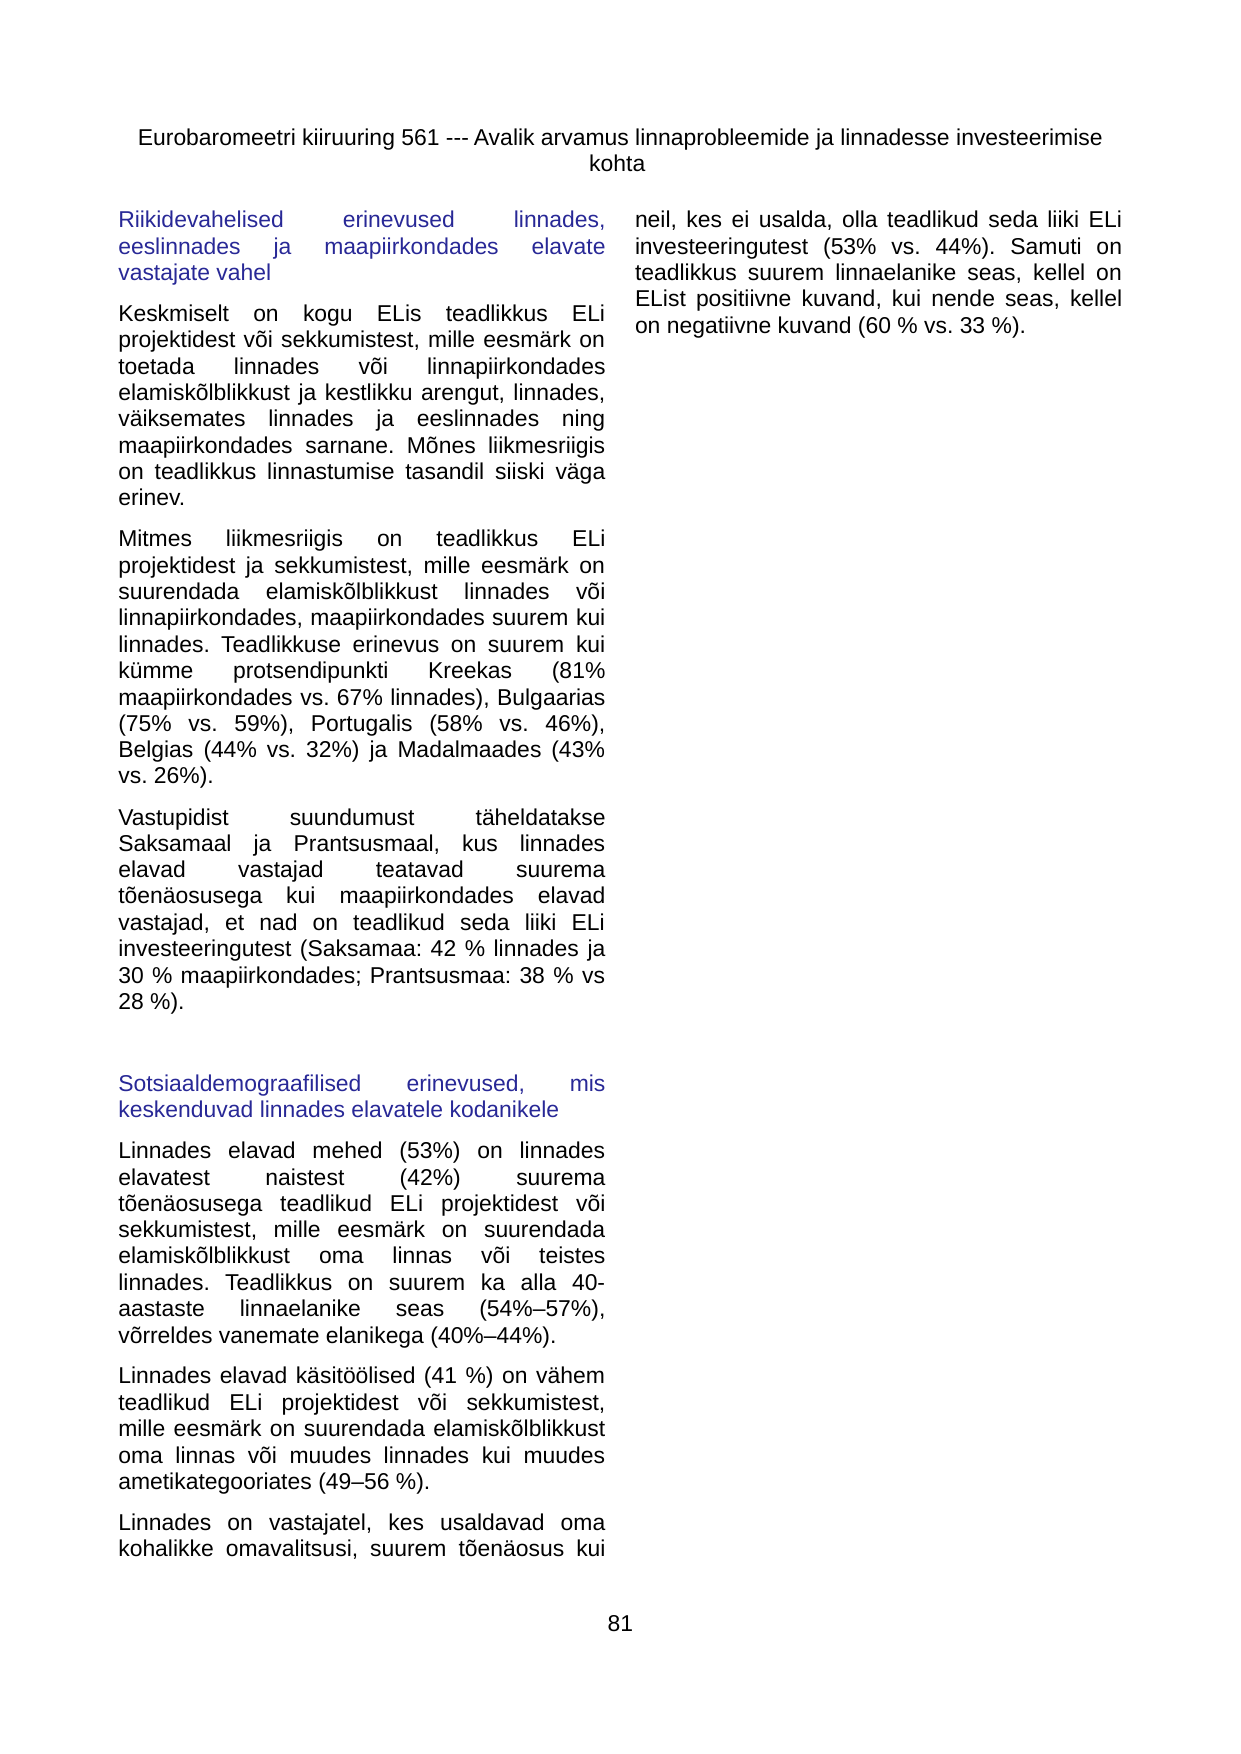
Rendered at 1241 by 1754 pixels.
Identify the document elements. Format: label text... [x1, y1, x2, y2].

text neil, kes ei usalda, olla teadlikud seda liiki ELi investeeringutest (53% vs. 44%). Samuti on teadlikkus suurem linnaelanike seas, kellel on EList positiivne kuvand, kui nende seas, kellel on negatiivne kuvand (60 % vs. 33 %). [635, 206, 1122, 338]
text Linnades elavad käsitöölised (41 %) on vähem teadlikud ELi projektidest või sekkumistest, mille eesmärk on suurendada elamiskõlblikkust oma linnas või muudes linnades kui muudes ametikategooriates (49–56 %). [118, 1362, 605, 1494]
text Vastupidist suundumust täheldatakse Saksamaal ja Prantsusmaal, kus linnades elavad vastajad teatavad suurema tõenäosusega kui maapiirkondades elavad vastajad, et nad on teadlikud seda liiki ELi investeeringutest (Saksamaa: 42 % linnades ja 30 % maapiirkondades; Prantsusmaa: 38 % vs 28 %). [118, 803, 605, 1014]
text Linnades elavad mehed (53%) on linnades elavatest naistest (42%) suurema tõenäosusega teadlikud ELi projektidest või sekkumistest, mille eesmärk on suurendada elamiskõlblikkust oma linnas või teistes linnades. Teadlikkus on suurem ka alla 40-aastaste linnaelanike seas (54%–57%), võrreldes vanemate elanikega (40%–44%). [118, 1137, 605, 1348]
text Riikidevahelised erinevused linnades, eeslinnades ja maapiirkondades elavate vastajate vahel [118, 206, 605, 285]
text Sotsiaaldemograafilised erinevused, mis keskenduvad linnades elavatele kodanikele [118, 1070, 605, 1122]
text Mitmes liikmesriigis on teadlikkus ELi projektidest ja sekkumistest, mille eesmärk on suurendada elamiskõlblikkust linnades või linnapiirkondades, maapiirkondades suurem kui linnades. Teadlikkuse erinevus on suurem kui kümme protsendipunkti Kreekas (81% maapiirkondades vs. 67% linnades), Bulgaarias (75% vs. 59%), Portugalis (58% vs. 46%), Belgias (44% vs. 32%) ja Madalmaades (43% vs. 26%). [118, 525, 605, 789]
text Linnades on vastajatel, kes usaldavad oma kohalikke omavalitsusi, suurem tõenäosus kui [118, 1509, 605, 1562]
text Keskmiselt on kogu ELis teadlikkus ELi projektidest või sekkumistest, mille eesmärk on toetada linnades või linnapiirkondades elamiskõlblikkust ja kestlikku arengut, linnades, väiksemates linnades ja eeslinnades ning maapiirkondades sarnane. Mõnes liikmesriigis on teadlikkus linnastumise tasandil siiski väga erinev. [118, 300, 605, 511]
